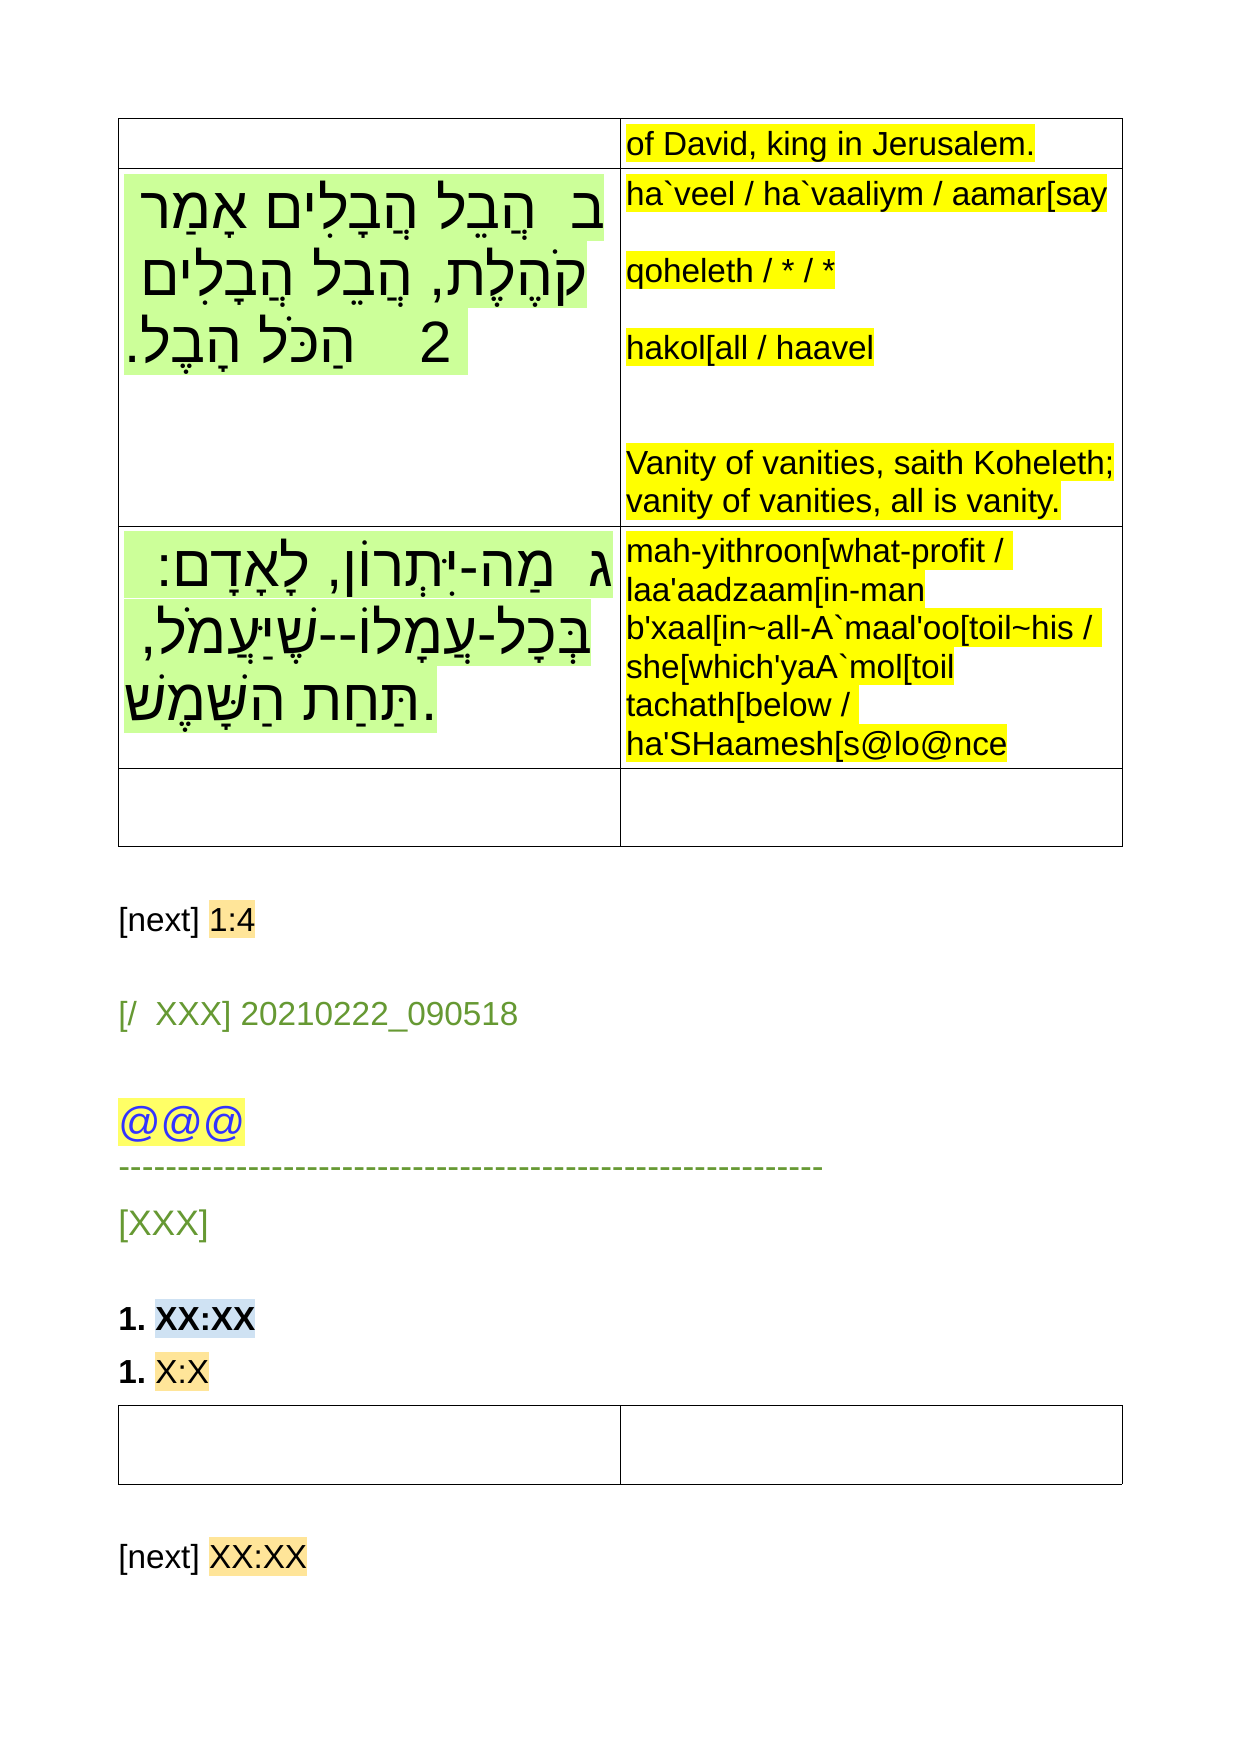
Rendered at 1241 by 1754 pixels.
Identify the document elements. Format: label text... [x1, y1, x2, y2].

table_cell mah-yithroon[what-profit / laa'aadzaam[in-man b'xaal[in~all-A`maal'oo[toil~his / she[which'yaA`mol[toil tachath[below / ha'SHaamesh[s@lo@nce [621, 527, 1122, 768]
text 1. XX:XX [118, 1299, 1122, 1338]
table_header of David, king in Jerusalem. [621, 119, 1122, 168]
table_cell [621, 769, 1122, 846]
text [next] XX:XX [118, 1537, 1122, 1576]
table_header [119, 119, 620, 168]
text [/ XXX] 20210222_090518 [118, 994, 1122, 1032]
text 1. X:X [118, 1352, 1122, 1391]
text [next] 1:4 [118, 899, 1122, 938]
table_cell ג מַה-יִּתְרוֹן, לָאָדָם: בְּכָל-עֲמָלוֹ--שֶׁיַּעֲמֹל, תַּחַת הַשָּׁמֶשׁ. [119, 527, 620, 768]
table_header [621, 1406, 1122, 1484]
table_cell [119, 769, 620, 846]
text @@@ [118, 1098, 1122, 1146]
table_cell ha`veel / ha`vaaliym / aamar[say qoheleth / * / * hakol[all / haavel Vanity of vanities, saith Koheleth; vanity of vanities, all is vanity. [621, 169, 1122, 526]
text ------------------------------------------------------------ [118, 1146, 1122, 1186]
table_cell ב הֲבֵל הֲבָלִים אָמַר קֹהֶלֶת, הֲבֵל הֲבָלִים הַכֹּל הָבֶל. 2 [119, 169, 620, 526]
table_header [119, 1406, 620, 1484]
text [XXX] [118, 1202, 1122, 1243]
